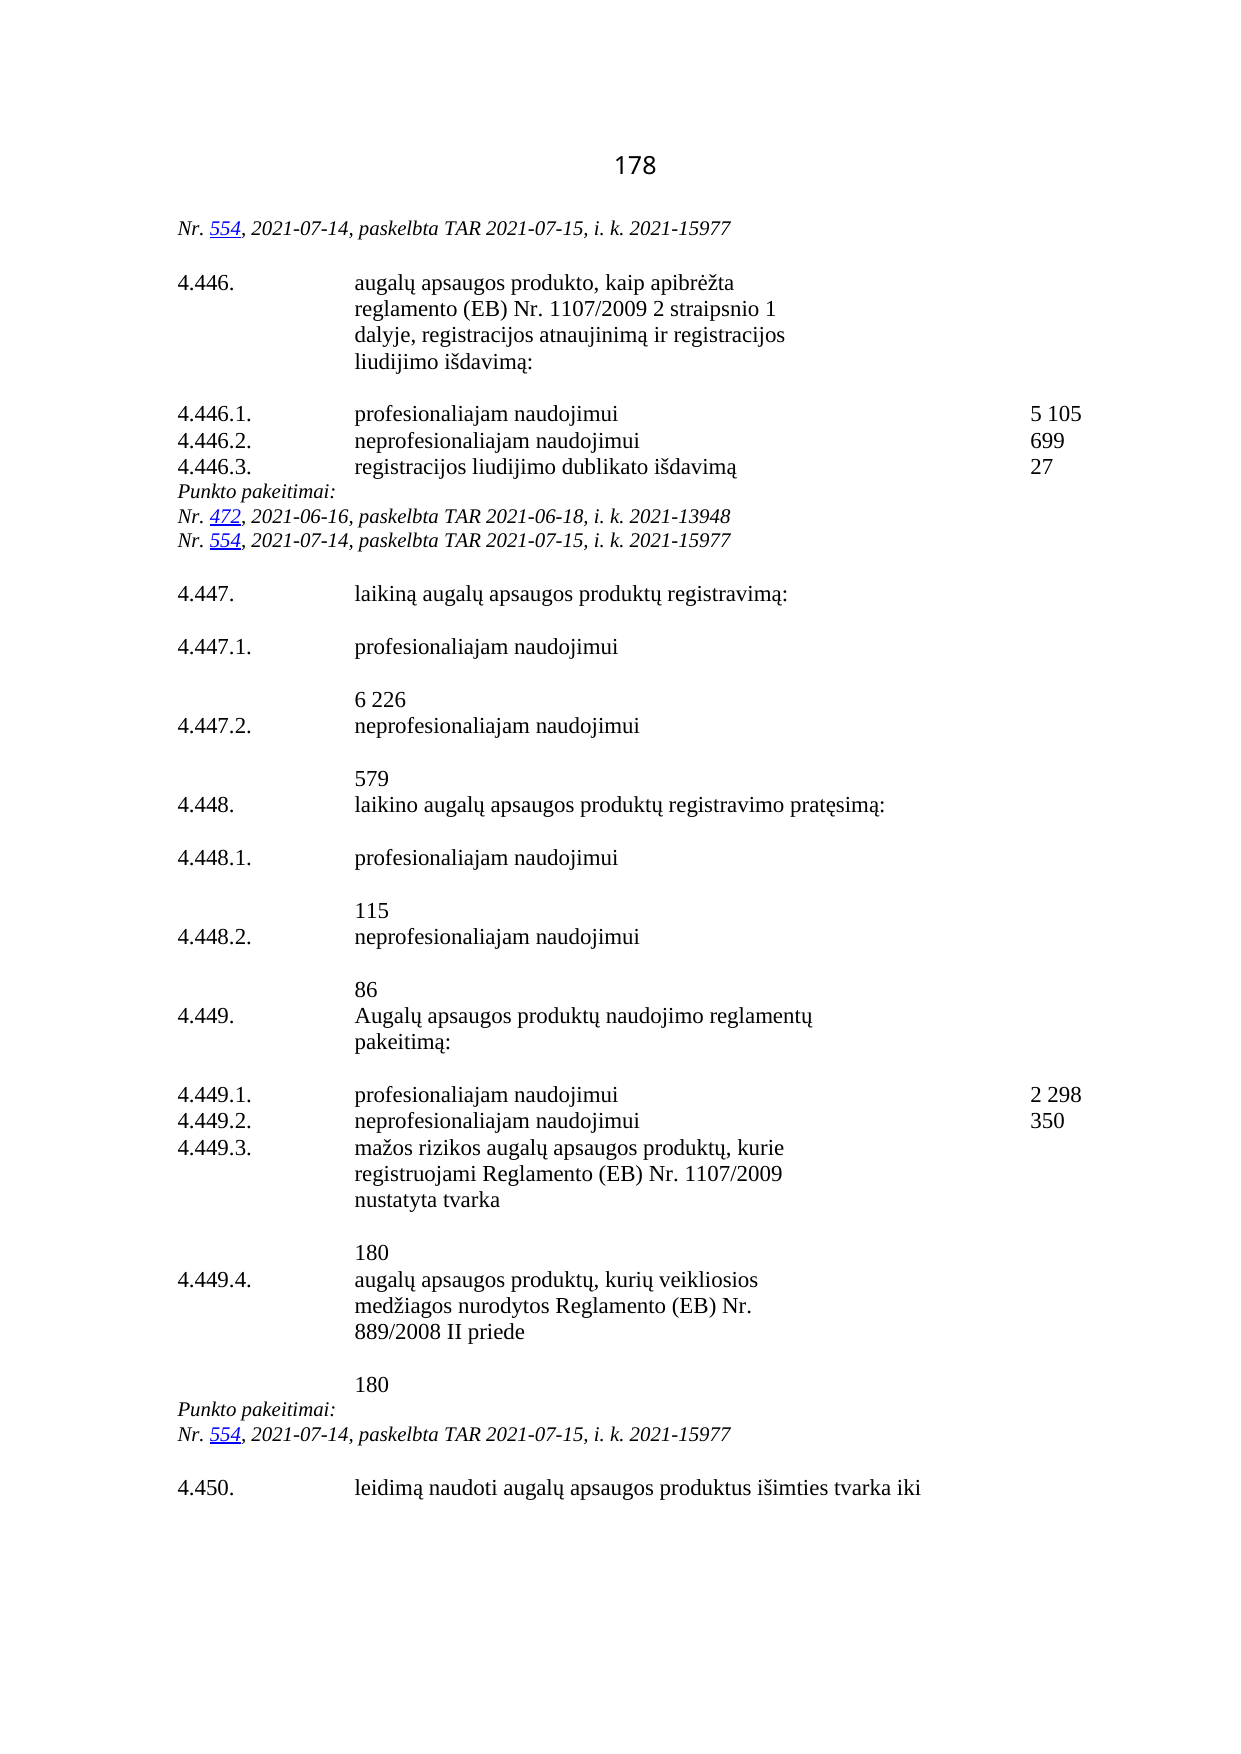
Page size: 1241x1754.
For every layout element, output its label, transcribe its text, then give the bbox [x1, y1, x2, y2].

text 4.446.2. neprofesionaliajam naudojimui 699 [177, 427, 1092, 453]
text 4.448. laikino augalų apsaugos produktų registravimo pratęsimą: [177, 791, 945, 844]
text 4.449.3. mažos rizikos augalų apsaugos produktų, kurie registruojami Reglamento (EB) Nr. 1107/2009 nustatyta tvarka 180 [177, 1134, 841, 1266]
text Punkto pakeitimai: [177, 1397, 1092, 1421]
text 4.447. laikiną augalų apsaugos produktų registravimą: [177, 580, 945, 633]
text 4.448.2. neprofesionaliajam naudojimui 86 [177, 923, 945, 1002]
text Nr. 554, 2021-07-14, paskelbta TAR 2021-07-15, i. k. 2021-15977 [177, 216, 1092, 240]
text 4.447.2. neprofesionaliajam naudojimui 579 [177, 712, 945, 791]
text 4.447.1. profesionaliajam naudojimui 6 226 [177, 633, 945, 712]
text 4.449.4. augalų apsaugos produktų, kurių veikliosios medžiagos nurodytos Reglamento (EB) Nr. 889/2008 II priede 180 [177, 1266, 841, 1397]
text Nr. 554, 2021-07-14, paskelbta TAR 2021-07-15, i. k. 2021-15977 [177, 1421, 1092, 1446]
text 4.449.2. neprofesionaliajam naudojimui 350 [177, 1107, 1092, 1134]
text Nr. 554, 2021-07-14, paskelbta TAR 2021-07-15, i. k. 2021-15977 [177, 528, 1092, 552]
text 4.449. Augalų apsaugos produktų naudojimo reglamentų pakeitimą: [177, 1002, 841, 1081]
text 4.449.1. profesionaliajam naudojimui 2 298 [177, 1081, 1092, 1107]
text 4.450. leidimą naudoti augalų apsaugos produktus išimties tvarka iki [177, 1474, 945, 1501]
text 4.448.1. profesionaliajam naudojimui 115 [177, 844, 945, 923]
text Nr. 472, 2021-06-16, paskelbta TAR 2021-06-18, i. k. 2021-13948 [177, 503, 1092, 528]
text 4.446.1. profesionaliajam naudojimui 5 105 [177, 400, 1092, 427]
text Punkto pakeitimai: [177, 479, 1092, 503]
text 4.446. augalų apsaugos produkto, kaip apibrėžta reglamento (EB) Nr. 1107/2009 2 straipsnio 1 dalyje, registracijos atnaujinimą ir registracijos liudijimo išdavimą: [177, 269, 841, 400]
text 4.446.3. registracijos liudijimo dublikato išdavimą 27 [177, 453, 1092, 479]
